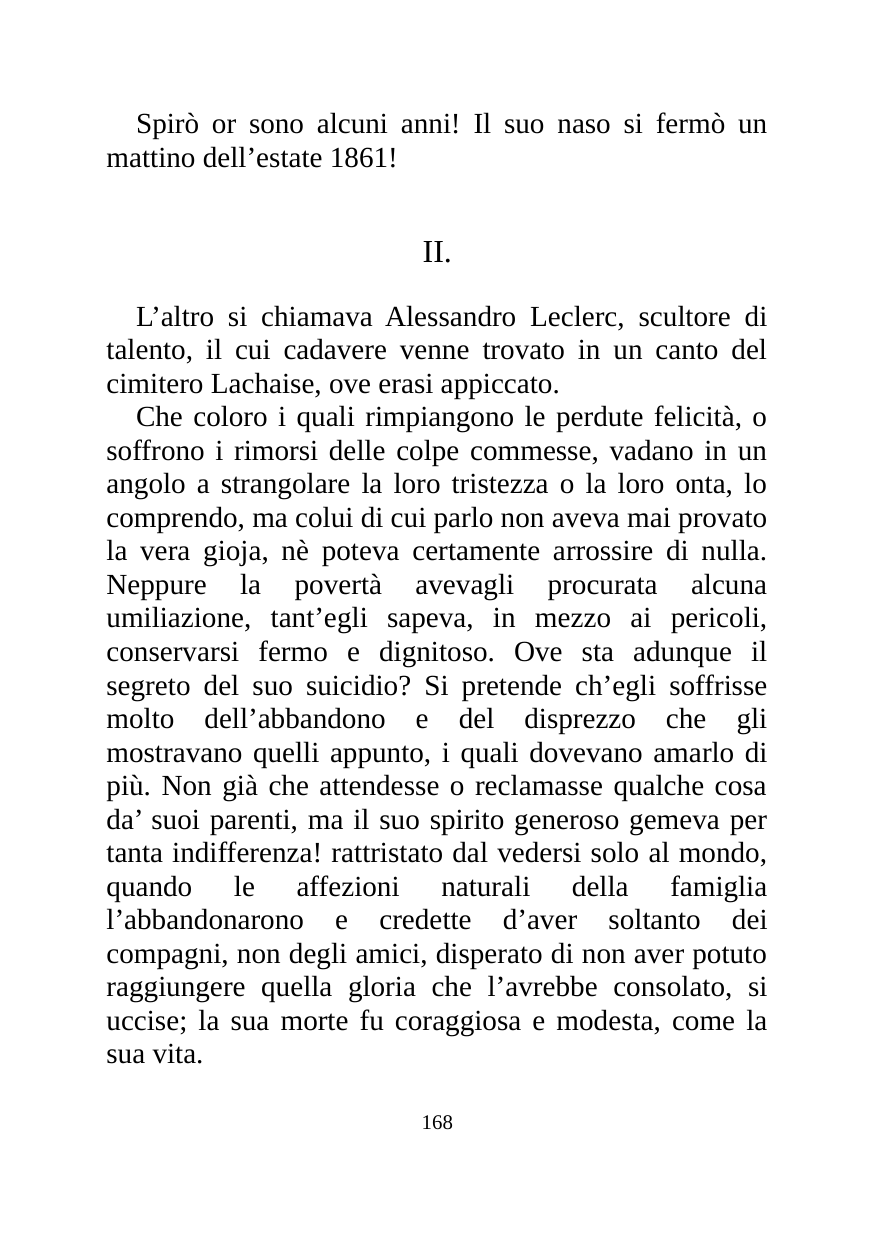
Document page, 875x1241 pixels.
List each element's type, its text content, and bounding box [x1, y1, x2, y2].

text Spirò or sono alcuni anni! Il suo naso si fermò un mattino dell’estate 1861! [106, 106, 768, 173]
text L’altro si chiamava Alessandro Leclerc, scultore di talento, il cui cadavere venne trovato in un canto del cimitero Lachaise, ove erasi appiccato. [106, 299, 768, 399]
subtitle II. [106, 232, 768, 269]
text Che coloro i quali rimpiangono le perdute felicità, o soffrono i rimorsi delle colpe commesse, vadano in un angolo a strangolare la loro tristezza o la loro onta, lo comprendo, ma colui di cui parlo non aveva mai provato la vera gioja, nè poteva certamente arrossire di nulla. Neppure la povertà avevagli procurata alcuna umiliazione, tant’egli sapeva, in mezzo ai pericoli, conservarsi fermo e dignitoso. Ove sta adunque il segreto del suo suicidio? Si pretende ch’egli soffrisse molto dell’abbandono e del disprezzo che gli mostravano quelli appunto, i quali dovevano amarlo di più. Non già che attendesse o reclamasse qualche cosa da’ suoi parenti, ma il suo spirito generoso gemeva per tanta indifferenza! rattristato dal vedersi solo al mondo, quando le affezioni naturali della famiglia l’abbandonarono e credette d’aver soltanto dei compagni, non degli amici, disperato di non aver potuto raggiungere quella gloria che l’avrebbe consolato, si uccise; la sua morte fu coraggiosa e modesta, come la sua vita. [106, 399, 768, 1070]
